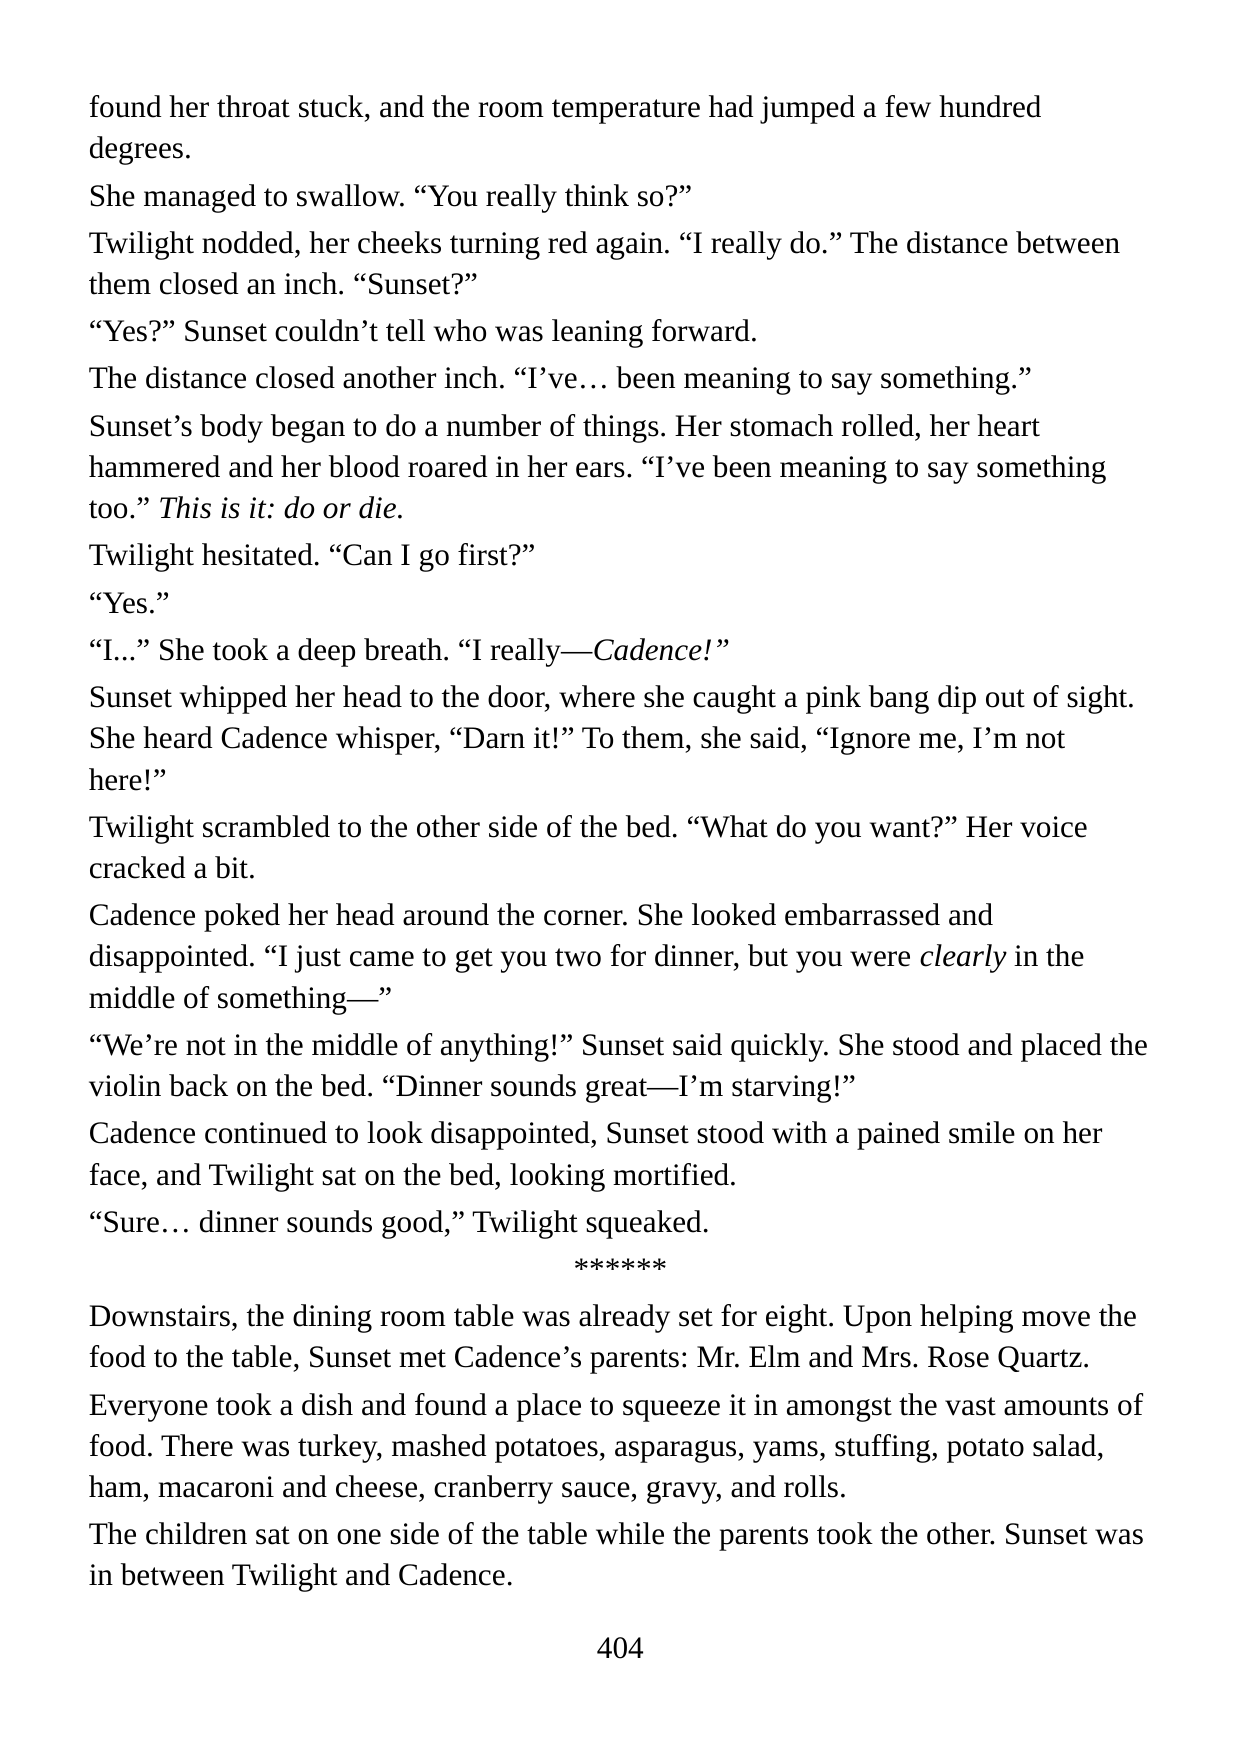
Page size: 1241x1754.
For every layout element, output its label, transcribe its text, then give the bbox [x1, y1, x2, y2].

text “We’re not in the middle of anything!” Sunset said quickly. She stood and placed the violin back on the bed. “Dinner sounds great—I’m starving!” [88, 1026, 1152, 1103]
text Downstairs, the dining room table was already set for eight. Upon helping move the food to the table, Sunset met Cadence’s parents: Mr. Elm and Mrs. Rose Quartz. [88, 1297, 1152, 1374]
text Sunset’s body began to do a number of things. Her stomach rolled, her heart hammered and her blood roared in her ears. “I’ve been meaning to say something too.” This is it: do or die. [88, 407, 1152, 525]
text Twilight nodded, her cheeks turning red again. “I really do.” The distance between them closed an inch. “Sunset?” [88, 224, 1152, 301]
text found her throat stuck, and the room temperature had jumped a few hundred degrees. [88, 88, 1152, 166]
text Cadence poked her head around the corner. She looked embarrassed and disappointed. “I just came to get you two for dinner, but you were clearly in the middle of something—” [88, 896, 1152, 1015]
text Cadence continued to look disappointed, Sunset stood with a pained smile on her face, and Twilight sat on the bed, looking mortified. [88, 1114, 1152, 1192]
text The children sat on one side of the table while the parents took the other. Sunset was in between Twilight and Cadence. [88, 1515, 1152, 1593]
text ****** [88, 1250, 1152, 1286]
text Twilight hesitated. “Can I go first?” [88, 537, 1152, 573]
text Everyone took a dish and found a place to squeeze it in amongst the vast amounts of food. There was turkey, mashed potatoes, asparagus, yams, stuffing, potato salad, ham, macaroni and cheese, cranberry sauce, gravy, and rolls. [88, 1386, 1152, 1504]
text “I...” She took a deep breath. “I really—Cadence!” [88, 631, 1152, 667]
text “Yes?” Sunset couldn’t tell who was leaning forward. [88, 313, 1152, 348]
text The distance closed another inch. “I’ve… been meaning to say something.” [88, 360, 1152, 396]
text Sunset whipped her head to the door, where she caught a pink bang dip out of sight. She heard Cadence whisper, “Darn it!” To them, she said, “Ignore me, I’m not here!” [88, 678, 1152, 797]
text She managed to swallow. “You really think so?” [88, 177, 1152, 213]
text Twilight scrambled to the other side of the bed. “What do you want?” Her voice cracked a bit. [88, 808, 1152, 885]
text “Yes.” [88, 584, 1152, 620]
text “Sure… dinner sounds good,” Twilight squeaked. [88, 1203, 1152, 1239]
